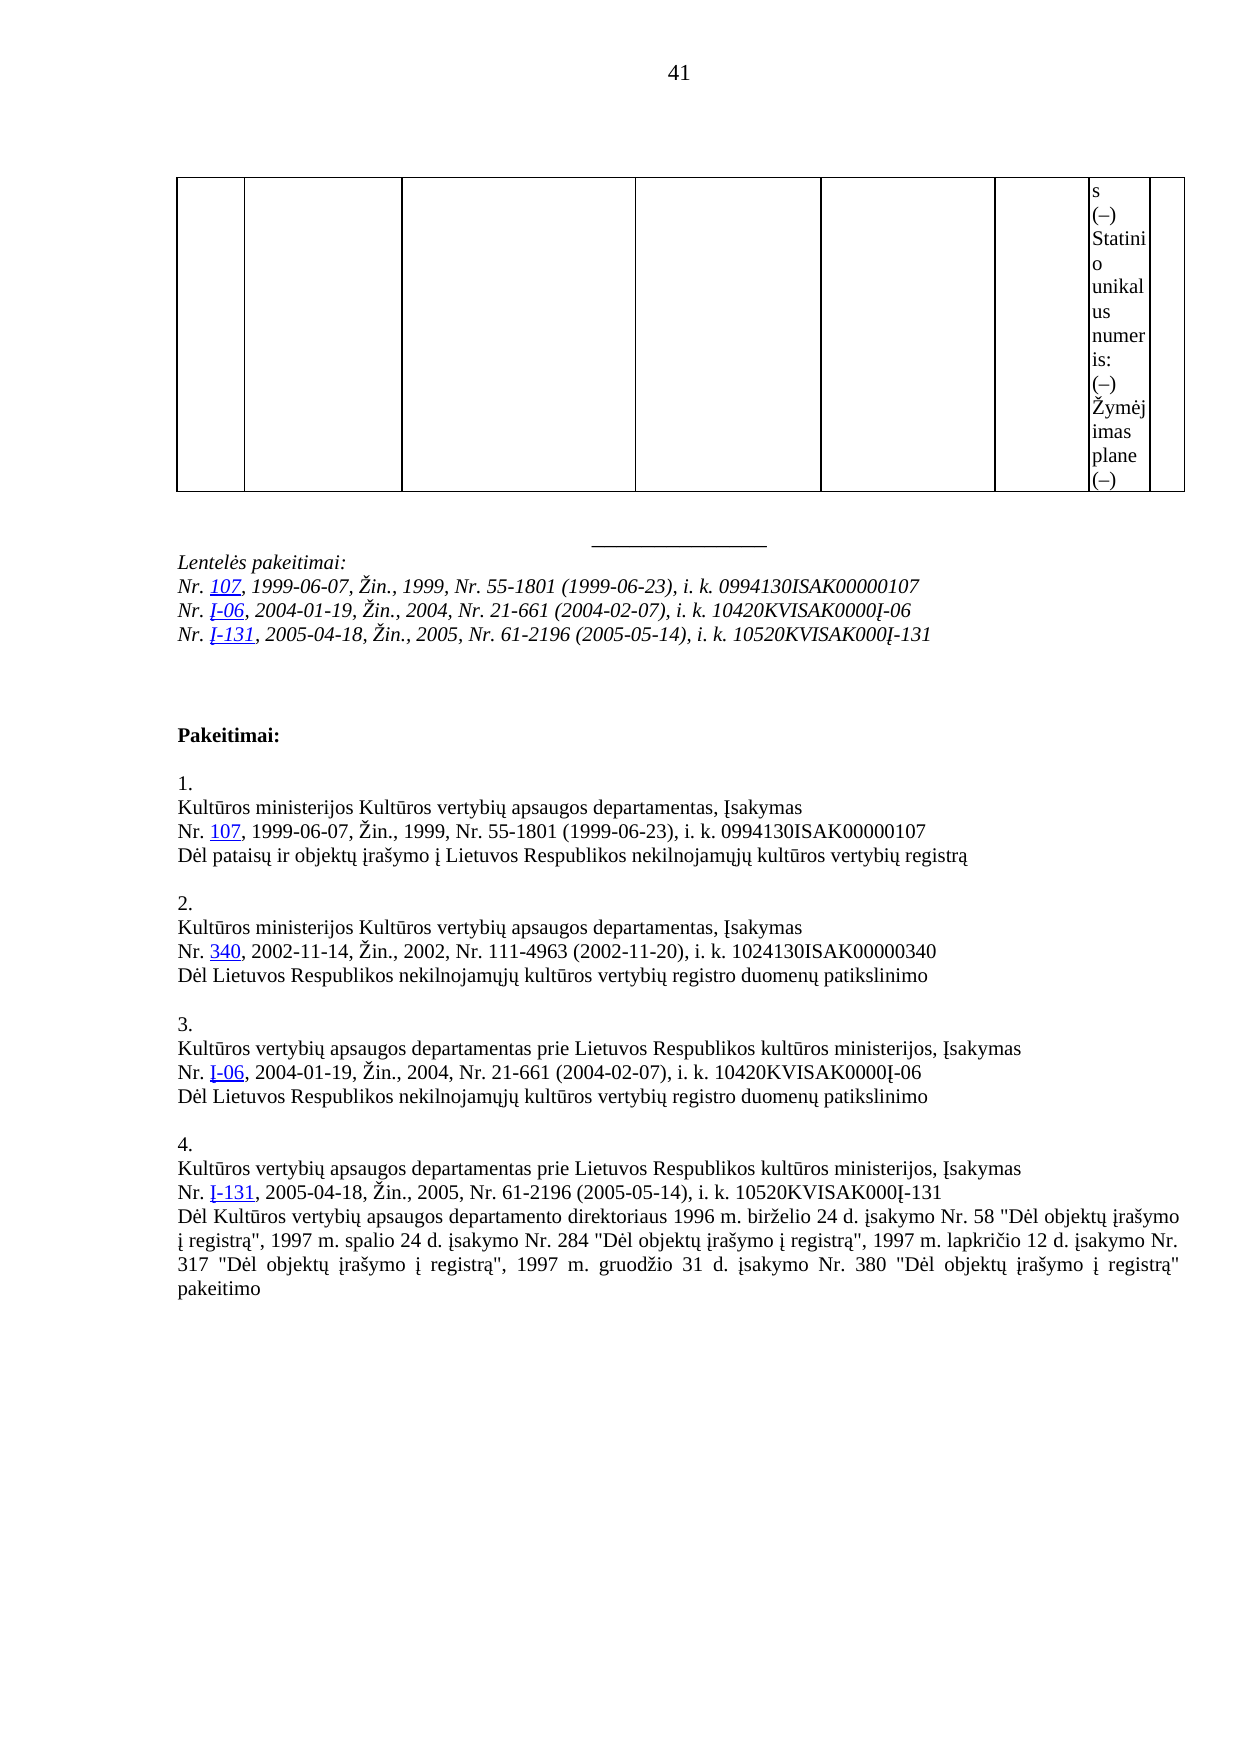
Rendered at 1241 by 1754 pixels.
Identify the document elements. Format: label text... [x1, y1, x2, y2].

text Dėl pataisų ir objektų įrašymo į Lietuvos Respublikos nekilnojamųjų kultūros vertybių registrą [177, 843, 1181, 867]
text Dėl Kultūros vertybių apsaugos departamento direktoriaus 1996 m. birželio 24 d. įsakymo Nr. 58 "Dėl objektų įrašymo į registrą", 1997 m. spalio 24 d. įsakymo Nr. 284 "Dėl objektų įrašymo į registrą", 1997 m. lapkričio 12 d. įsakymo Nr. 317 "Dėl objektų įrašymo į registrą", 1997 m. gruodžio 31 d. įsakymo Nr. 380 "Dėl objektų įrašymo į registrą" pakeitimo [177, 1204, 1181, 1300]
text Dėl Lietuvos Respublikos nekilnojamųjų kultūros vertybių registro duomenų patikslinimo [177, 1084, 1181, 1108]
table_cell [822, 178, 994, 491]
table_cell [403, 178, 635, 491]
text Nr. 107, 1999-06-07, Žin., 1999, Nr. 55-1801 (1999-06-23), i. k. 0994130ISAK00000107 [177, 819, 1181, 843]
text Nr. Į-131, 2005-04-18, Žin., 2005, Nr. 61-2196 (2005-05-14), i. k. 10520KVISAK000Į-131 [177, 622, 1181, 646]
table_cell [1151, 178, 1184, 491]
table_cell [996, 178, 1088, 491]
text Kultūros ministerijos Kultūros vertybių apsaugos departamentas, Įsakymas [177, 795, 1181, 819]
text ______________ [183, 521, 1175, 549]
text Kultūros vertybių apsaugos departamentas prie Lietuvos Respublikos kultūros ministerijos, Įsakymas [177, 1036, 1181, 1059]
table_cell [178, 178, 244, 491]
text 2. [177, 891, 1181, 915]
text Kultūros ministerijos Kultūros vertybių apsaugos departamentas, Įsakymas [177, 915, 1181, 939]
text Nr. Į-131, 2005-04-18, Žin., 2005, Nr. 61-2196 (2005-05-14), i. k. 10520KVISAK000Į-131 [177, 1180, 1181, 1204]
table_cell s (–) Statinio unikalus numeris: (–) Žymėjimas plane (–) [1090, 178, 1149, 491]
text 3. [177, 1011, 1181, 1036]
text 4. [177, 1132, 1181, 1156]
text Nr. Į-06, 2004-01-19, Žin., 2004, Nr. 21-661 (2004-02-07), i. k. 10420KVISAK0000Į-06 [177, 598, 1181, 622]
text 1. [177, 771, 1181, 795]
text Dėl Lietuvos Respublikos nekilnojamųjų kultūros vertybių registro duomenų patikslinimo [177, 963, 1181, 987]
text Nr. 107, 1999-06-07, Žin., 1999, Nr. 55-1801 (1999-06-23), i. k. 0994130ISAK00000107 [177, 574, 1181, 598]
text Nr. 340, 2002-11-14, Žin., 2002, Nr. 111-4963 (2002-11-20), i. k. 1024130ISAK00000340 [177, 939, 1181, 963]
text Lentelės pakeitimai: [177, 549, 1181, 574]
table_cell [245, 178, 401, 491]
text Kultūros vertybių apsaugos departamentas prie Lietuvos Respublikos kultūros ministerijos, Įsakymas [177, 1156, 1181, 1180]
text Nr. Į-06, 2004-01-19, Žin., 2004, Nr. 21-661 (2004-02-07), i. k. 10420KVISAK0000Į-06 [177, 1059, 1181, 1084]
table_cell [636, 178, 820, 491]
text Pakeitimai: [177, 723, 1181, 747]
